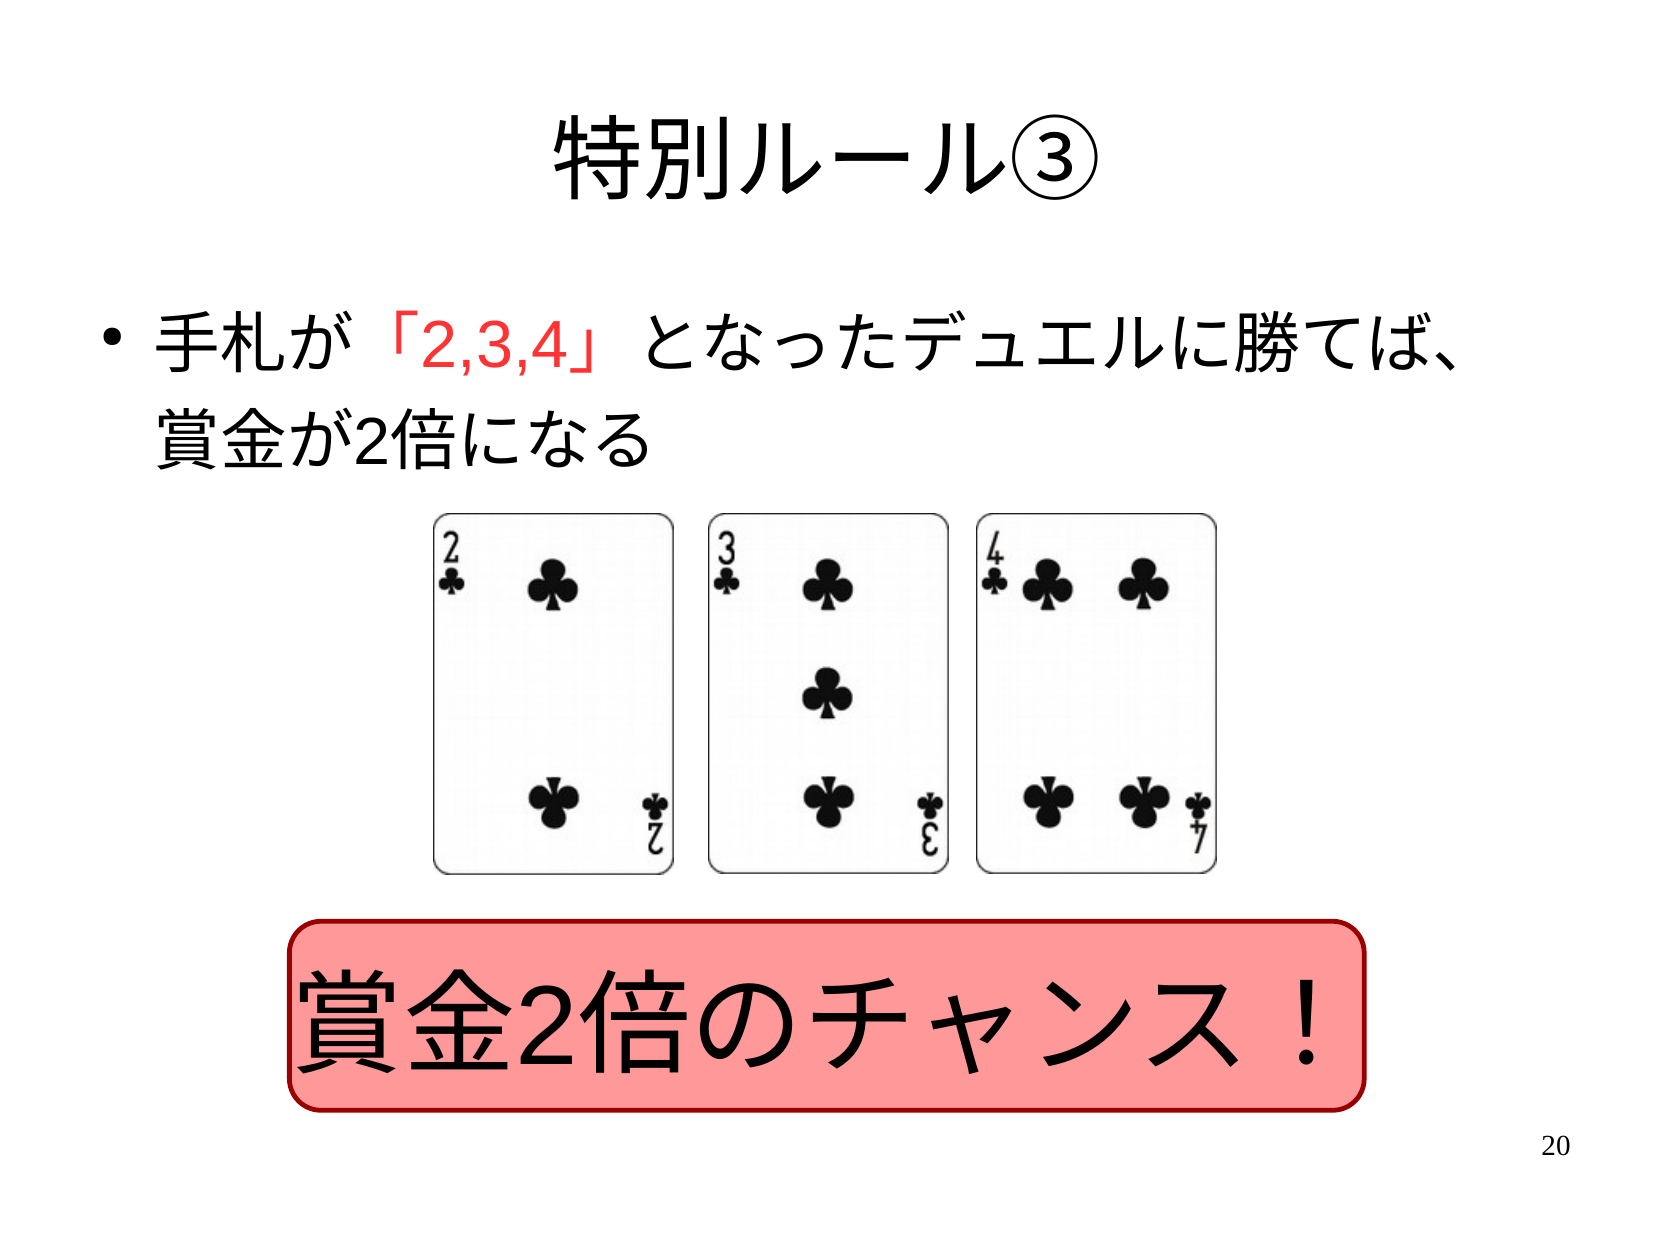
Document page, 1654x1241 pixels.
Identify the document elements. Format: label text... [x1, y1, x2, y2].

list 手札が「2,3,4」となったデュエルに勝てば、 賞金が2倍になる [82, 290, 1571, 1010]
text_box 賞金2倍のチャンス！ [289, 921, 1365, 1111]
picture [976, 513, 1217, 875]
picture [433, 513, 674, 875]
title 特別ルール③ [82, 49, 1571, 257]
picture [708, 513, 949, 875]
